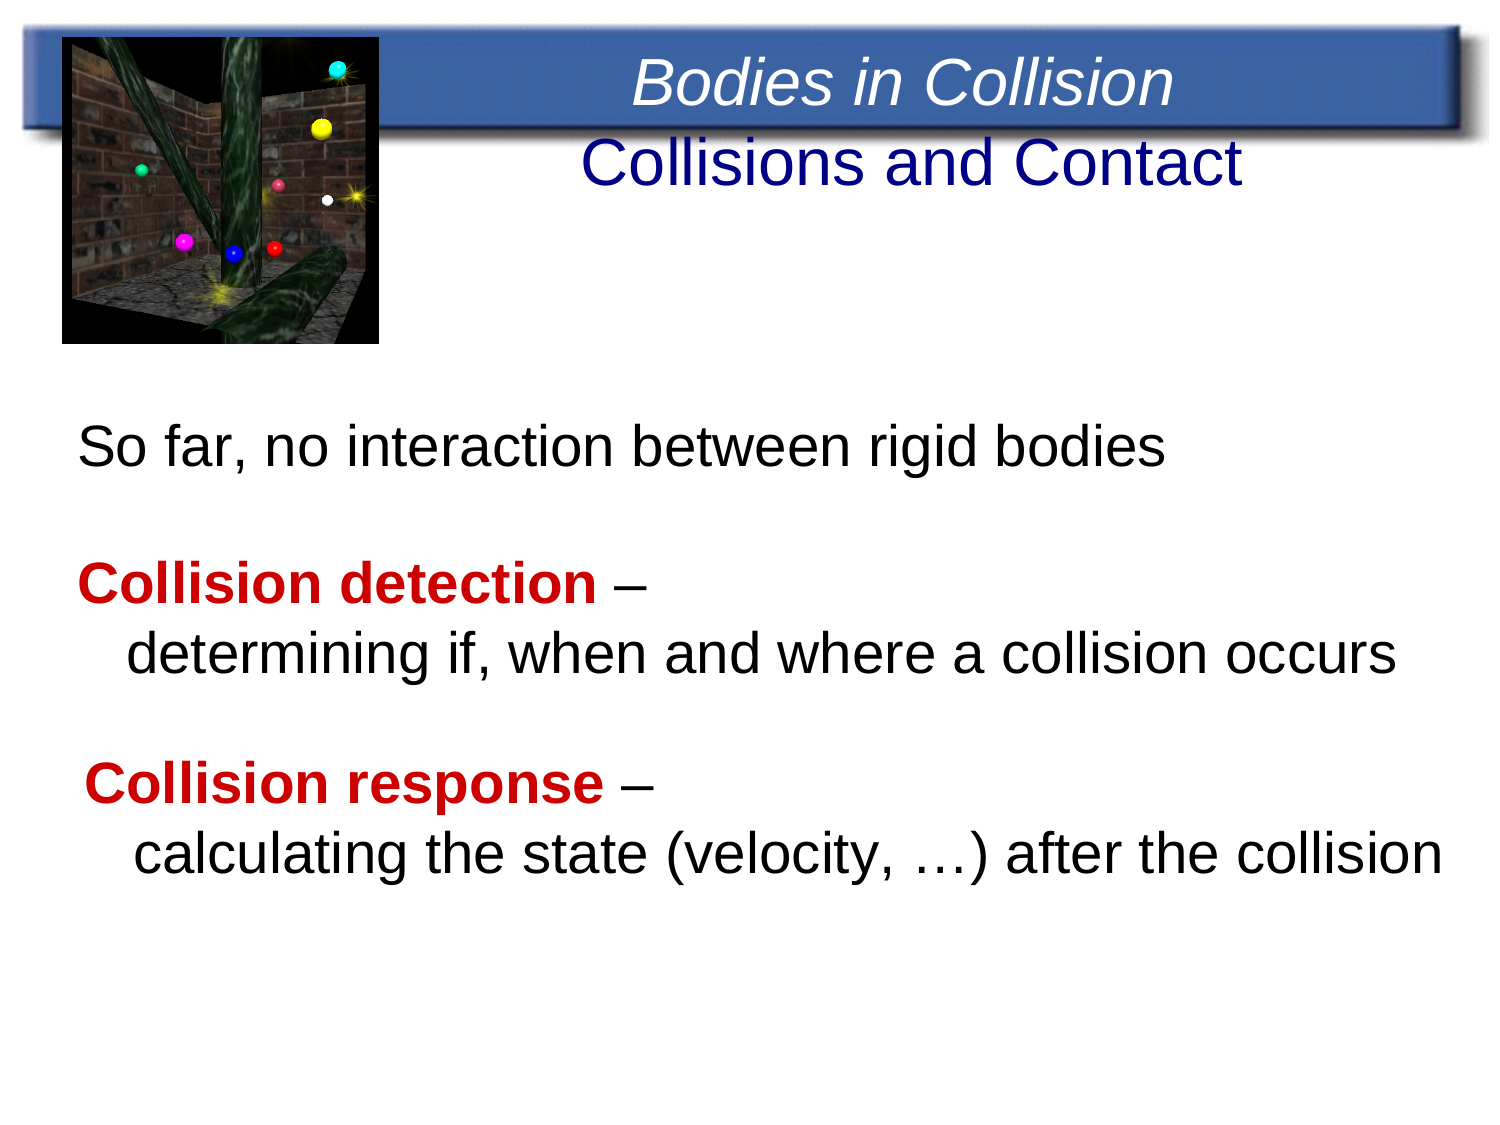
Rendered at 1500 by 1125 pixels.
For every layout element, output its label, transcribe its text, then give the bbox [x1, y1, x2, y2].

text_box So far, no interaction between rigid bodies [62, 399, 1406, 486]
text_box Collision detection – determining if, when and where a collision occurs [62, 537, 1444, 693]
title Bodies in Collision Collisions and Contact [399, 24, 1425, 213]
text_box Collision response – calculating the state (velocity, …) after the collision [69, 737, 1476, 893]
picture [21, 22, 1489, 344]
